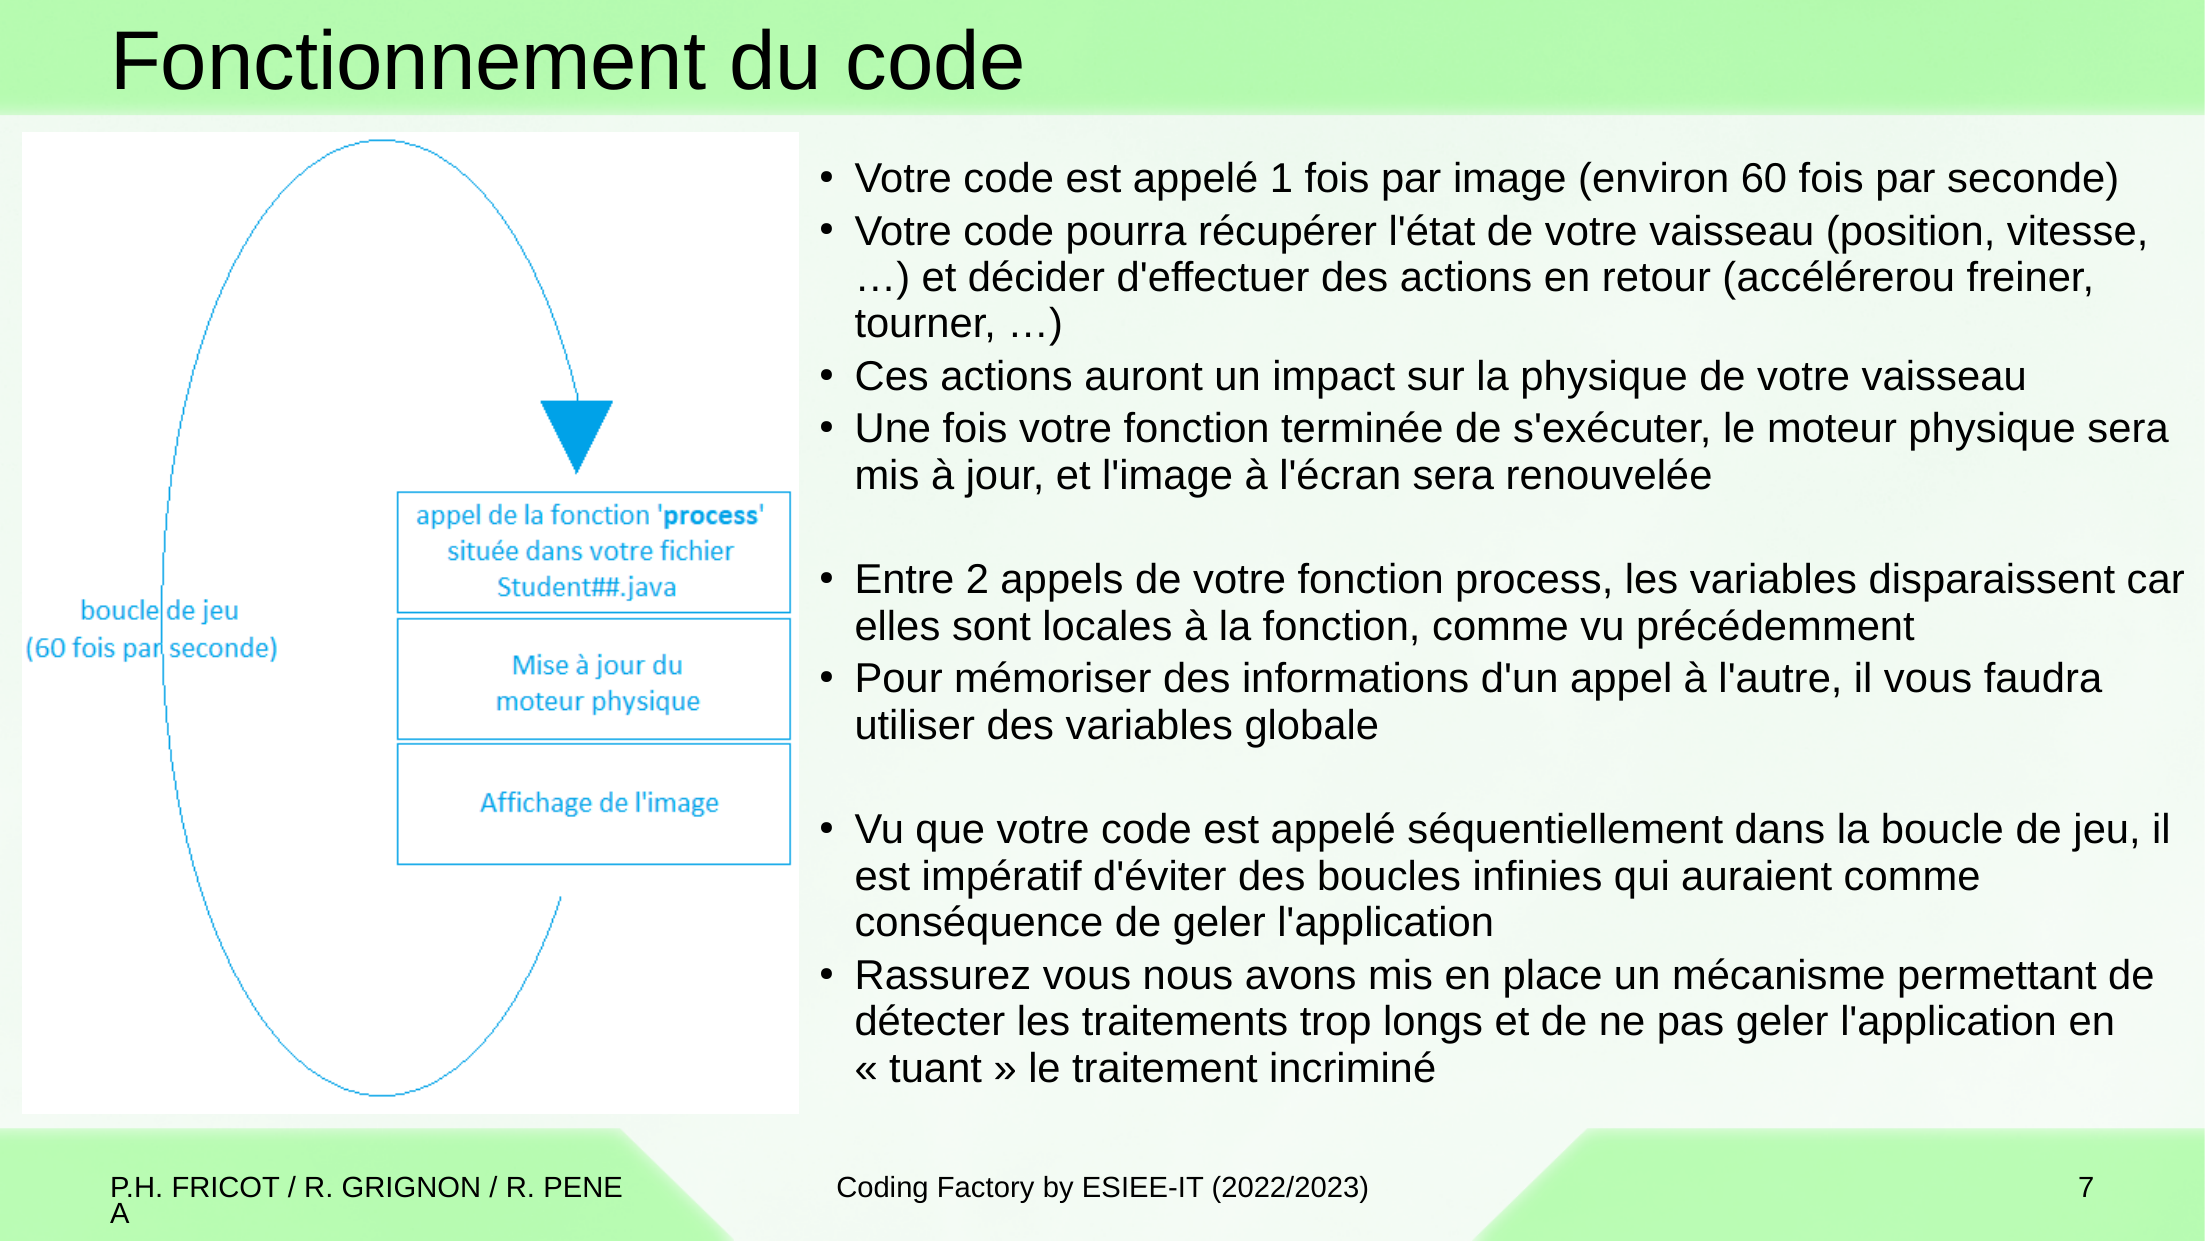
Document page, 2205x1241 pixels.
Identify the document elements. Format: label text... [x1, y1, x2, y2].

title Fonctionnement du code [110, 49, 2095, 225]
list Votre code est appelé 1 fois par image (environ 60 fois par seconde) Votre code pourra récupérer l'état de votre vaisseau (position, vitesse, …) et décider d'effectuer des actions en retour (accélérerou freiner, tourner, …) Ces actions auront un impact sur la physique de votre vaisseau Une fois votre fonction terminée de s'exécuter, le moteur physique sera mis à jour, et l'image à l'écran sera renouvelée Entre 2 appels de votre fonction process, les variables disparaissent car elles sont locales à la fonction, comme vu précédemment Pour mémoriser des informations d'un appel à l'autre, il vous faudra utiliser des variables globale Vu que votre code est appelé séquentiellement dans la boucle de jeu, il est impératif d'éviter des boucles infinies qui auraient comme conséquence de geler l'application Rassurez vous nous avons mis en place un mécanisme permettant de détecter les traitements trop longs et de ne pas geler l'application en « tuant » le traitement incriminé [799, 225, 2199, 1097]
picture [0, 0, 2205, 1241]
